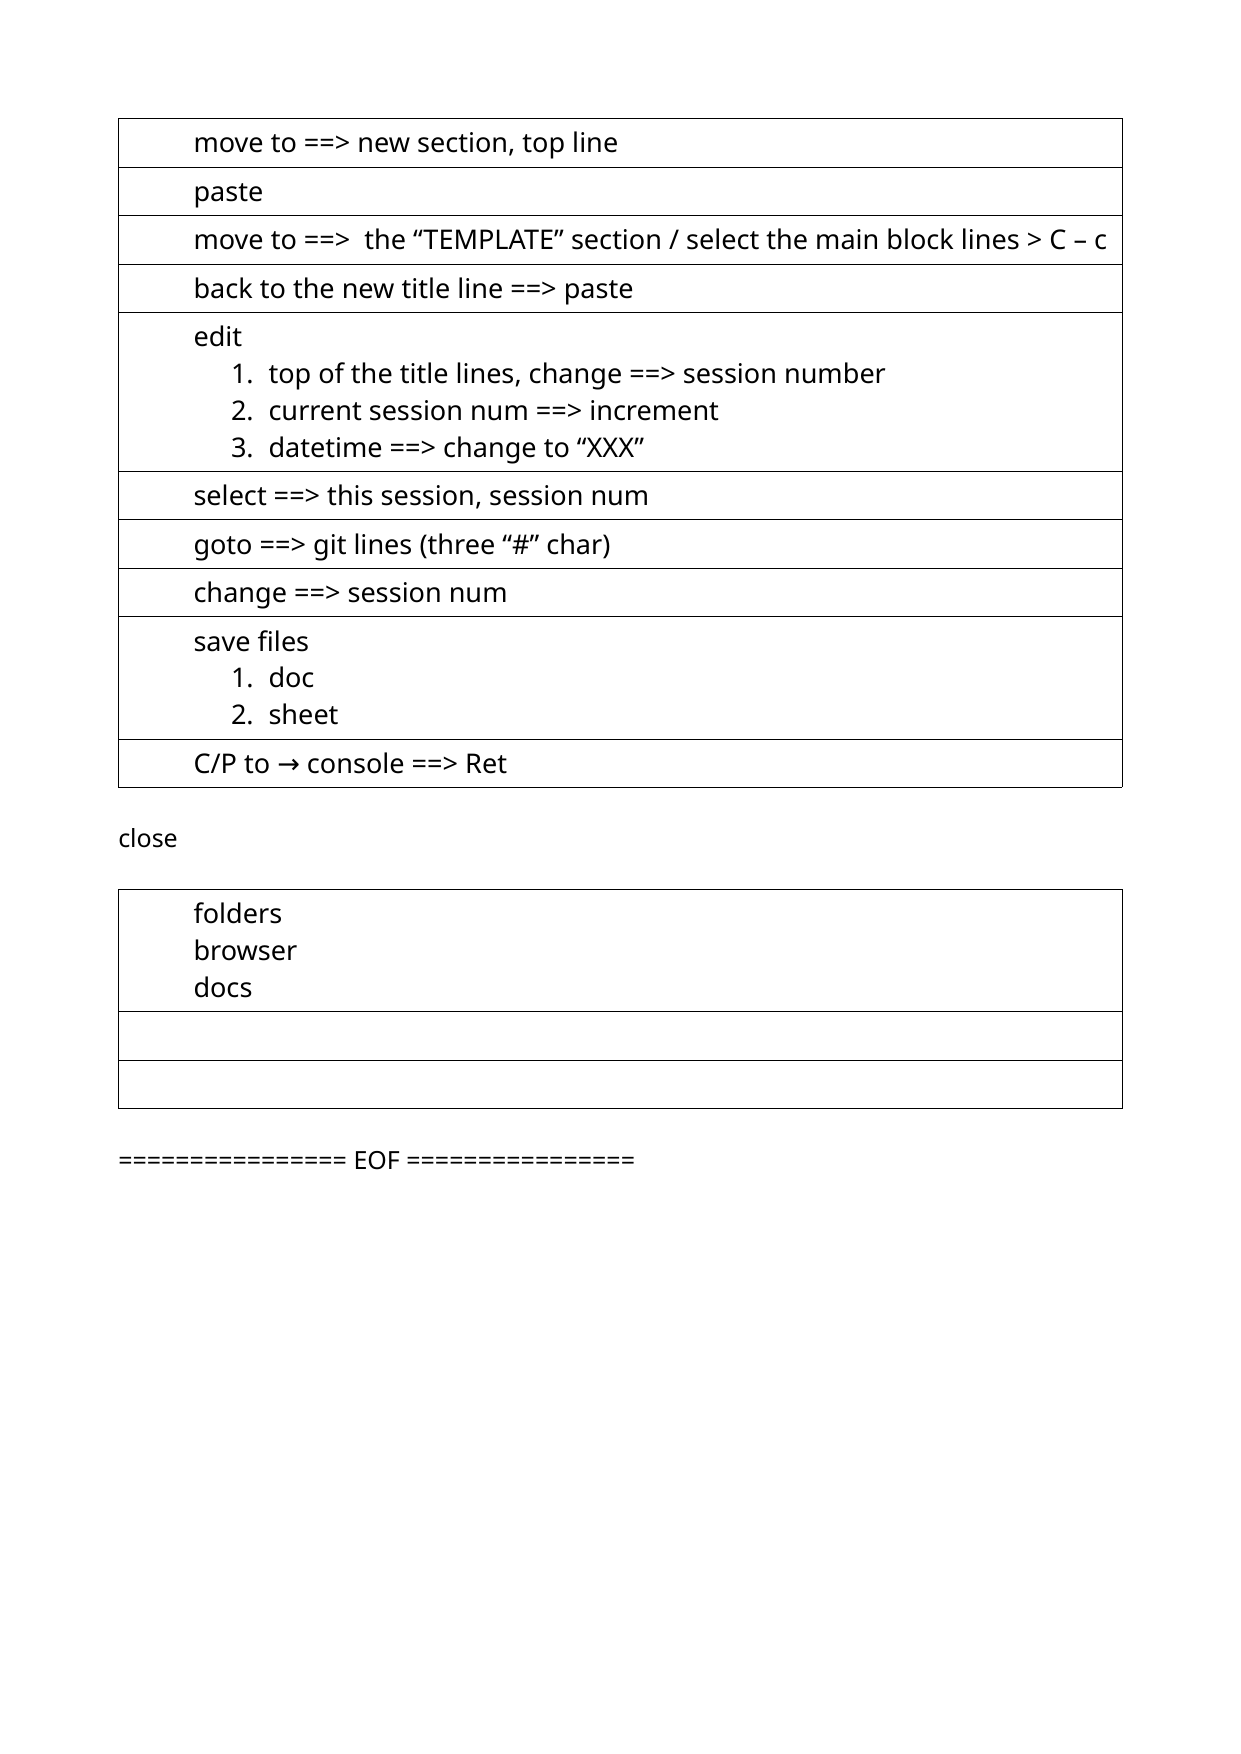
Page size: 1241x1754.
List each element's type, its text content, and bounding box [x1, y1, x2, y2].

table_cell save files doc sheet [188, 617, 1122, 738]
table_cell [119, 313, 187, 471]
table_cell [119, 520, 187, 568]
table_cell back to the new title line ==> paste [188, 265, 1122, 312]
table_cell [119, 472, 187, 519]
table_cell C/P to → console ==> Ret [188, 740, 1122, 787]
table_cell [119, 265, 187, 312]
table_cell goto ==> git lines (three “#” char) [188, 520, 1122, 568]
table_cell [119, 119, 187, 167]
table_cell [119, 740, 187, 787]
table_cell change ==> session num [188, 569, 1122, 616]
table_cell select ==> this session, session num [188, 472, 1122, 519]
table_cell [188, 1061, 1122, 1108]
table_cell paste [188, 168, 1122, 215]
table_header [119, 890, 187, 1011]
table_cell move to ==> the “TEMPLATE” section / select the main block lines > C – c [188, 216, 1122, 263]
table_header folders browser docs [188, 890, 1122, 1011]
table_cell [119, 216, 187, 263]
table_cell [188, 1012, 1122, 1060]
table_cell [119, 1061, 187, 1108]
table_cell edit top of the title lines, change ==> session number current session num ==> increment datetime ==> change to “XXX” [188, 313, 1122, 471]
table_cell [119, 569, 187, 616]
table_cell [119, 617, 187, 738]
text ================ EOF ================ [118, 1142, 1122, 1176]
table_cell [119, 1012, 187, 1060]
table_cell [119, 168, 187, 215]
table_cell move to ==> new section, top line [188, 119, 1122, 167]
text close [118, 821, 1122, 855]
